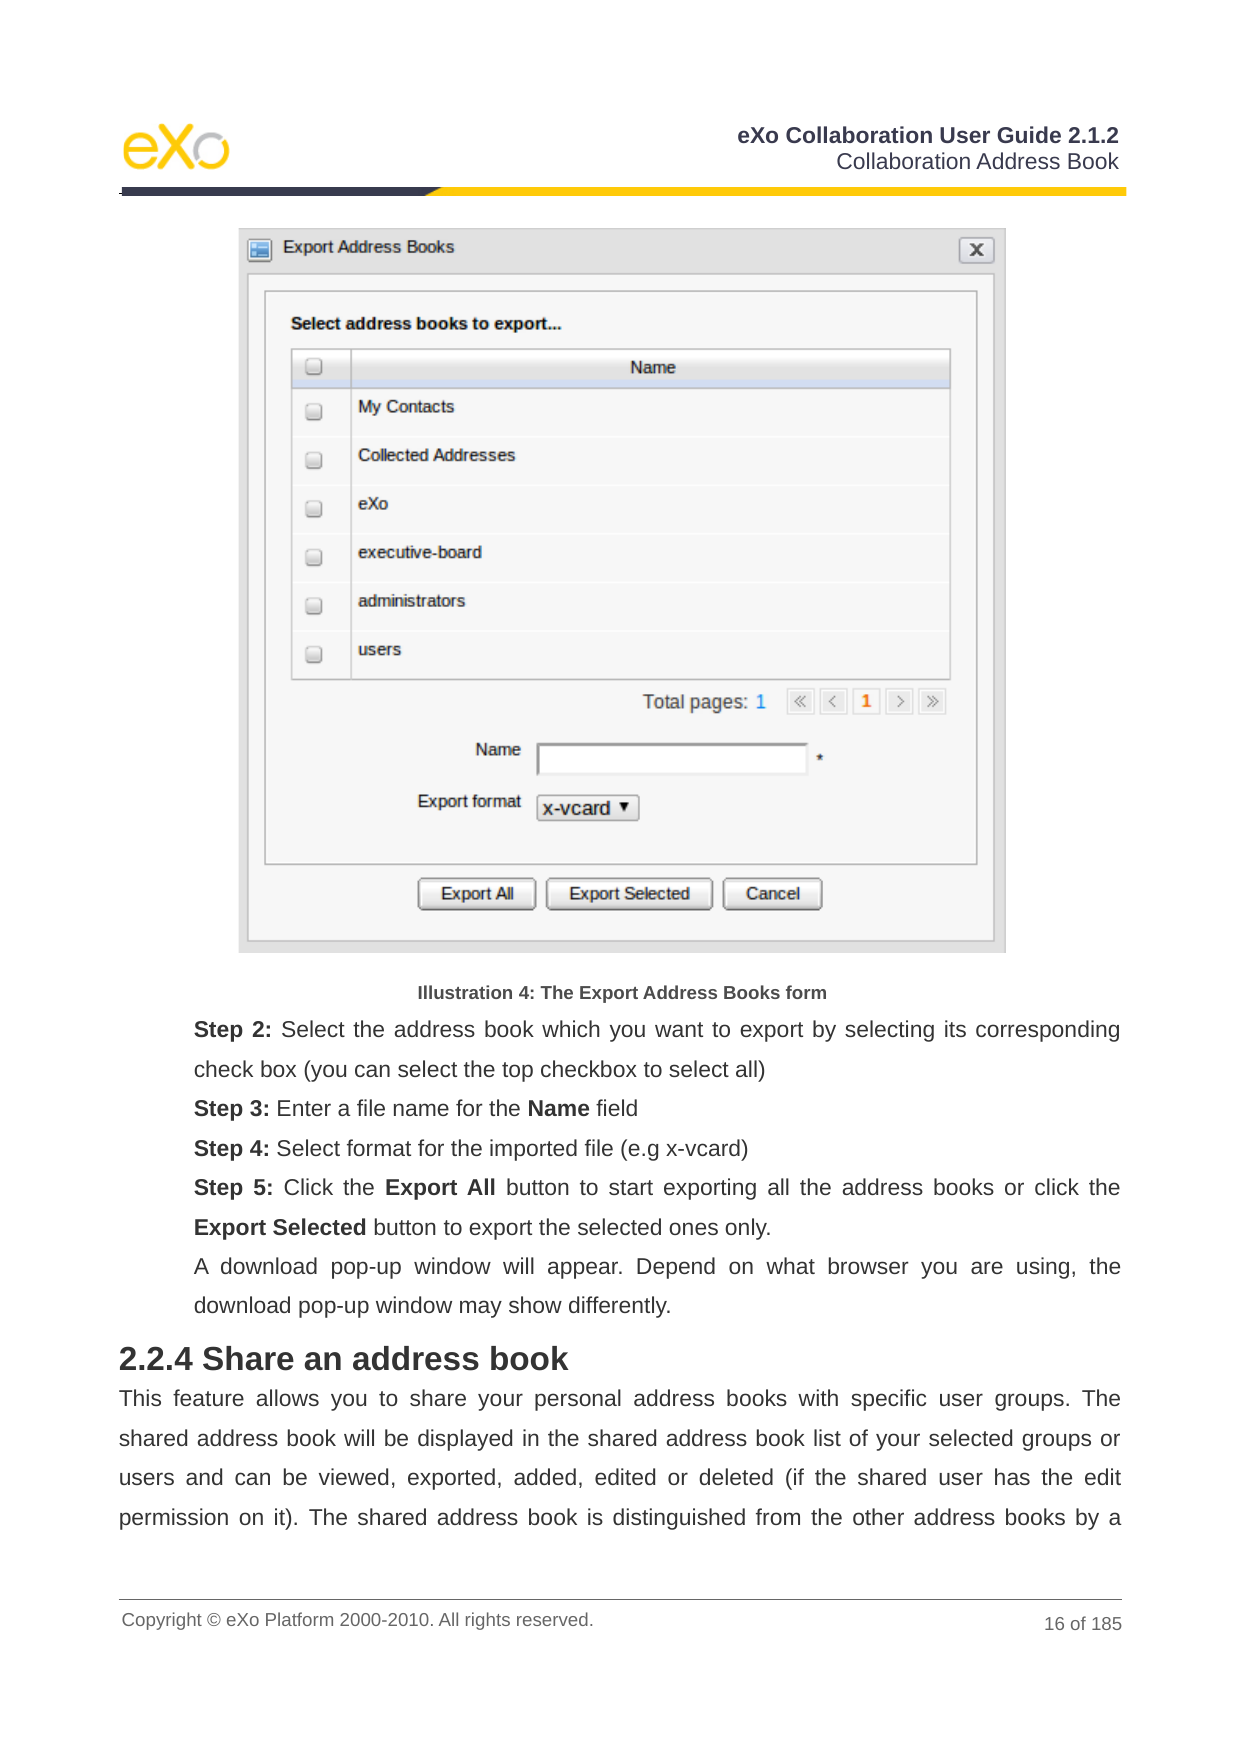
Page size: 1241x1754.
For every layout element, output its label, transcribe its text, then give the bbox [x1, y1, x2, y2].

text This feature allows you to share your personal address books with specific user groups. The shared address book will be displayed in the shared address book list of your selected groups or users and can be viewed, exported, added, edited or deleted (if the shared user has the edit permission on it). The shared address book is distinguished from the other address books by a [118, 1385, 1122, 1530]
picture [123, 123, 230, 170]
list Illustration 4: The Export Address Books form [175, 953, 1069, 1003]
list Step 3: Enter a file name for the Name field [156, 1095, 1122, 1121]
list Step 5: Click the Export All button to start exporting all the address books or click the Export Selected button to export the selected ones only. [156, 1174, 1122, 1240]
picture [238, 228, 1006, 953]
list Step 2: Select the address book which you want to export by selecting its corresponding check box (you can select the top checkbox to select all) [156, 215, 1122, 1082]
picture [121, 187, 1127, 196]
list Step 4: Select format for the imported file (e.g x-vcard) [156, 1134, 1122, 1161]
list A download pop-up window will appear. Depend on what browser you are using, the download pop-up window may show differently. [156, 1253, 1122, 1319]
subtitle Share an address book [118, 1339, 1122, 1378]
